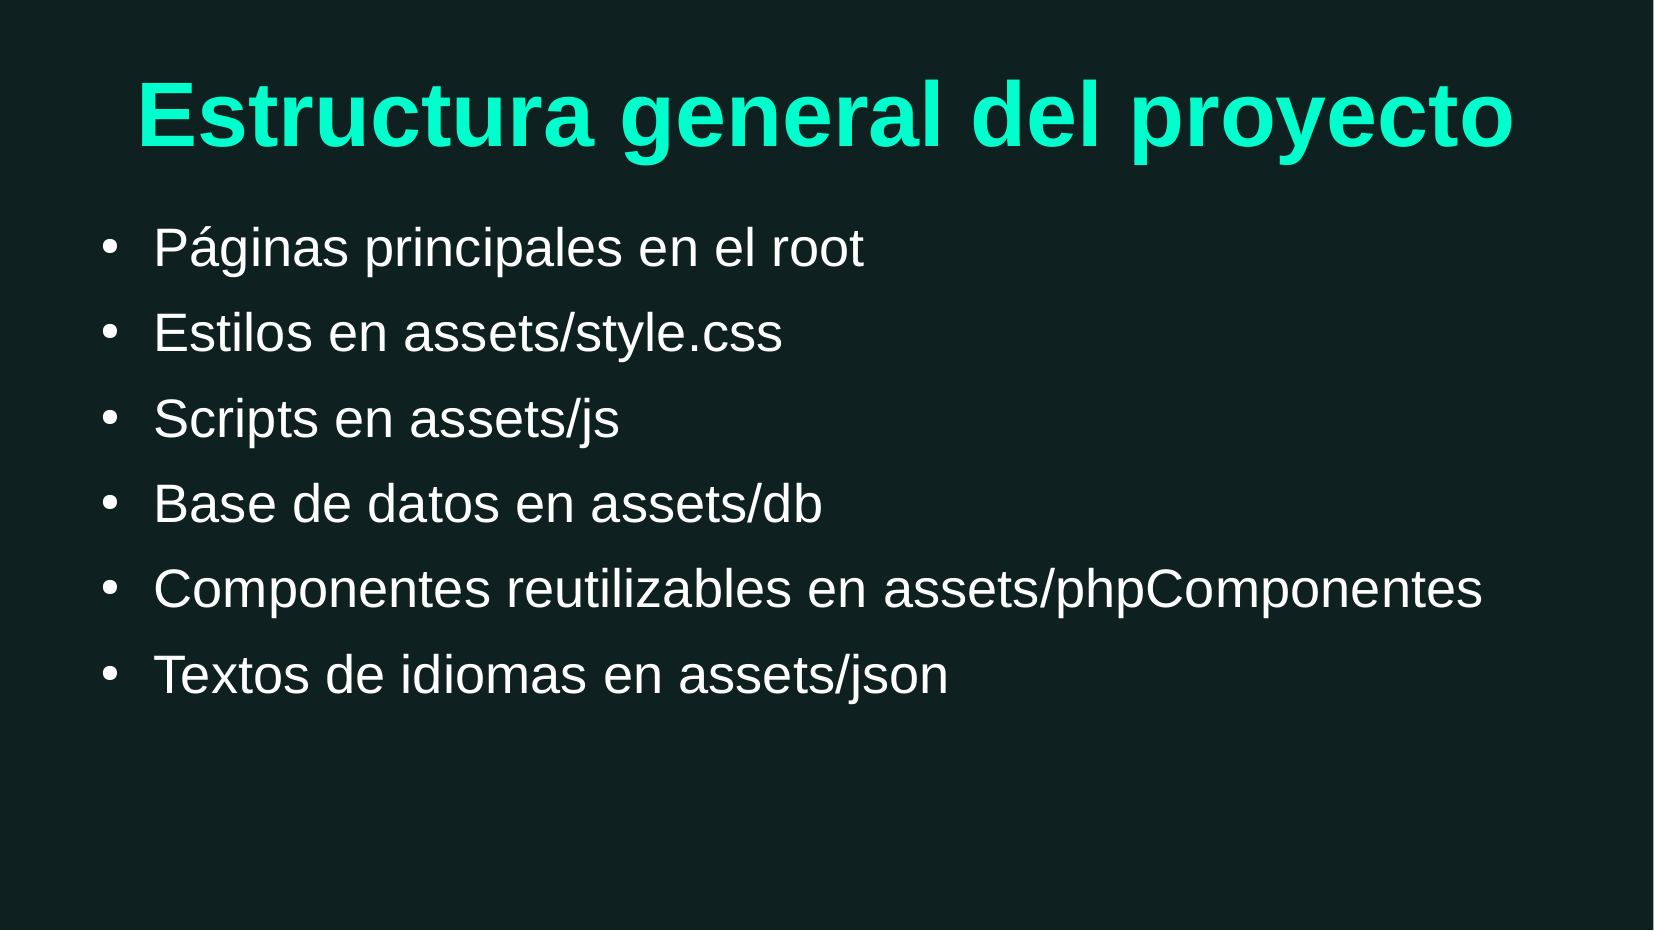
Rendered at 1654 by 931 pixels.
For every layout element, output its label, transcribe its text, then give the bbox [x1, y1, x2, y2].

list Páginas principales en el root Estilos en assets/style.css Scripts en assets/js Base de datos en assets/db Componentes reutilizables en assets/phpComponentes Textos de idiomas en assets/json [82, 217, 1571, 758]
title Estructura general del proyecto [82, 37, 1571, 193]
